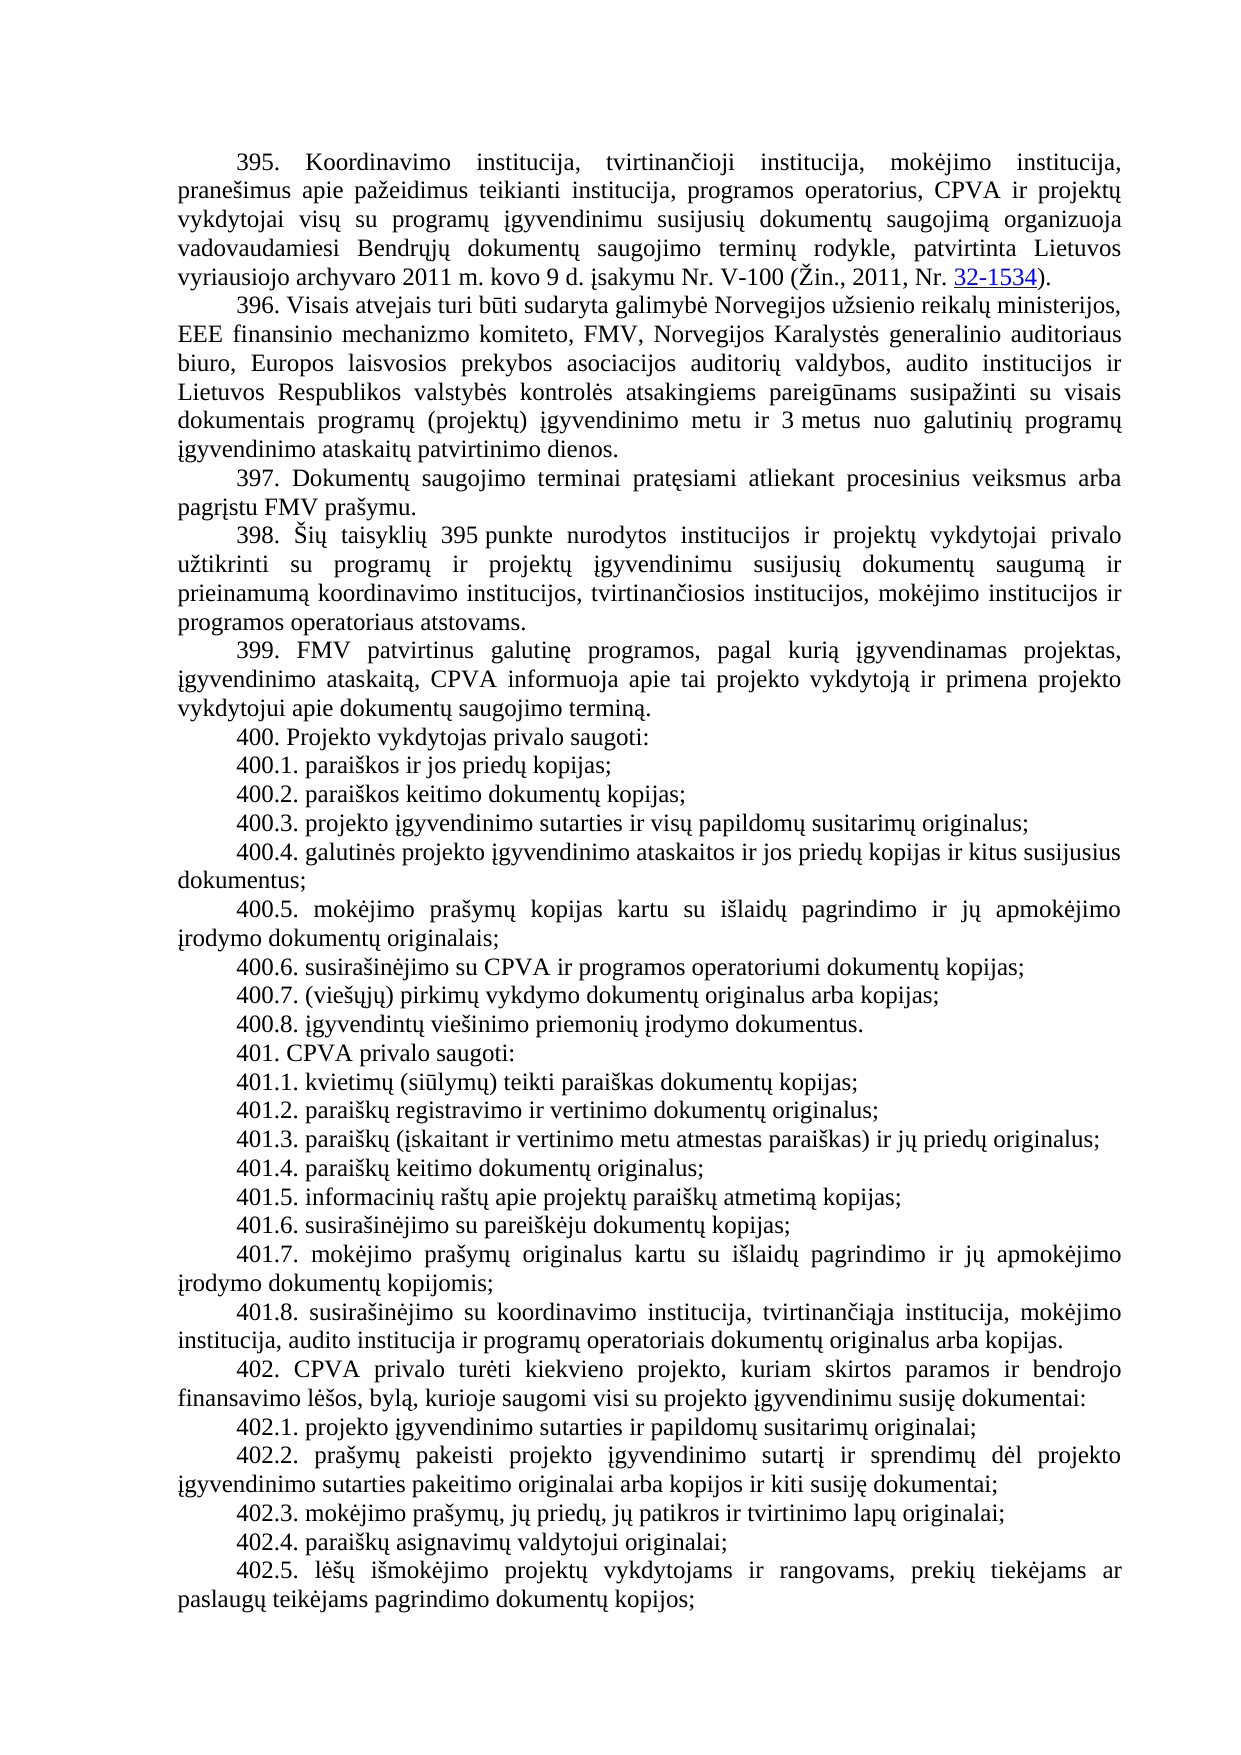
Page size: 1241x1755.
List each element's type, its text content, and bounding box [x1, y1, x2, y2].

text 402.5. lėšų išmokėjimo projektų vykdytojams ir rangovams, prekių tiekėjams ar paslaugų teikėjams pagrindimo dokumentų kopijos; [177, 1556, 1122, 1613]
text 400.7. (viešųjų) pirkimų vykdymo dokumentų originalus arba kopijas; [177, 981, 1122, 1009]
text 396. Visais atvejais turi būti sudaryta galimybė Norvegijos užsienio reikalų ministerijos, EEE finansinio mechanizmo komiteto, FMV, Norvegijos Karalystės generalinio auditoriaus biuro, Europos laisvosios prekybos asociacijos auditorių valdybos, audito institucijos ir Lietuvos Respublikos valstybės kontrolės atsakingiems pareigūnams susipažinti su visais dokumentais programų (projektų) įgyvendinimo metu ir 3 metus nuo galutinių programų įgyvendinimo ataskaitų patvirtinimo dienos. [177, 291, 1122, 463]
text 402.1. projekto įgyvendinimo sutarties ir papildomų susitarimų originalai; [177, 1412, 1122, 1441]
text 401.1. kvietimų (siūlymų) teikti paraiškas dokumentų kopijas; [177, 1067, 1122, 1096]
text 400.5. mokėjimo prašymų kopijas kartu su išlaidų pagrindimo ir jų apmokėjimo įrodymo dokumentų originalais; [177, 894, 1122, 952]
text 395. Koordinavimo institucija, tvirtinančioji institucija, mokėjimo institucija, pranešimus apie pažeidimus teikianti institucija, programos operatorius, CPVA ir projektų vykdytojai visų su programų įgyvendinimu susijusių dokumentų saugojimą organizuoja vadovaudamiesi Bendrųjų dokumentų saugojimo terminų rodykle, patvirtinta Lietuvos vyriausiojo archyvaro 2011 m. kovo 9 d. įsakymu Nr. V-100 (Žin., 2011, Nr. 32-1534). [177, 147, 1122, 291]
text 400.4. galutinės projekto įgyvendinimo ataskaitos ir jos priedų kopijas ir kitus susijusius dokumentus; [177, 837, 1122, 894]
text 400.3. projekto įgyvendinimo sutarties ir visų papildomų susitarimų originalus; [177, 808, 1122, 837]
text 402.2. prašymų pakeisti projekto įgyvendinimo sutartį ir sprendimų dėl projekto įgyvendinimo sutarties pakeitimo originalai arba kopijos ir kiti susiję dokumentai; [177, 1441, 1122, 1498]
text 401.3. paraiškų (įskaitant ir vertinimo metu atmestas paraiškas) ir jų priedų originalus; [177, 1124, 1122, 1153]
text 398. Šių taisyklių 395 punkte nurodytos institucijos ir projektų vykdytojai privalo užtikrinti su programų ir projektų įgyvendinimu susijusių dokumentų saugumą ir prieinamumą koordinavimo institucijos, tvirtinančiosios institucijos, mokėjimo institucijos ir programos operatoriaus atstovams. [177, 521, 1122, 636]
text 400.1. paraiškos ir jos priedų kopijas; [177, 751, 1122, 779]
text 401.7. mokėjimo prašymų originalus kartu su išlaidų pagrindimo ir jų apmokėjimo įrodymo dokumentų kopijomis; [177, 1239, 1122, 1297]
text 400. Projekto vykdytojas privalo saugoti: [177, 722, 1122, 751]
text 401.5. informacinių raštų apie projektų paraiškų atmetimą kopijas; [177, 1182, 1122, 1211]
text 399. FMV patvirtinus galutinę programos, pagal kurią įgyvendinamas projektas, įgyvendinimo ataskaitą, CPVA informuoja apie tai projekto vykdytoją ir primena projekto vykdytojui apie dokumentų saugojimo terminą. [177, 636, 1122, 722]
text 400.6. susirašinėjimo su CPVA ir programos operatoriumi dokumentų kopijas; [177, 952, 1122, 981]
text 402. CPVA privalo turėti kiekvieno projekto, kuriam skirtos paramos ir bendrojo finansavimo lėšos, bylą, kurioje saugomi visi su projekto įgyvendinimu susiję dokumentai: [177, 1354, 1122, 1412]
text 400.8. įgyvendintų viešinimo priemonių įrodymo dokumentus. [177, 1009, 1122, 1038]
text 401.4. paraiškų keitimo dokumentų originalus; [177, 1153, 1122, 1182]
text 402.4. paraiškų asignavimų valdytojui originalai; [177, 1527, 1122, 1556]
text 400.2. paraiškos keitimo dokumentų kopijas; [177, 779, 1122, 808]
text 401.2. paraiškų registravimo ir vertinimo dokumentų originalus; [177, 1096, 1122, 1124]
text 402.3. mokėjimo prašymų, jų priedų, jų patikros ir tvirtinimo lapų originalai; [177, 1498, 1122, 1527]
text 401. CPVA privalo saugoti: [177, 1038, 1122, 1067]
text 397. Dokumentų saugojimo terminai pratęsiami atliekant procesinius veiksmus arba pagrįstu FMV prašymu. [177, 463, 1122, 521]
text 401.6. susirašinėjimo su pareiškėju dokumentų kopijas; [177, 1211, 1122, 1239]
text 401.8. susirašinėjimo su koordinavimo institucija, tvirtinančiąja institucija, mokėjimo institucija, audito institucija ir programų operatoriais dokumentų originalus arba kopijas. [177, 1297, 1122, 1354]
